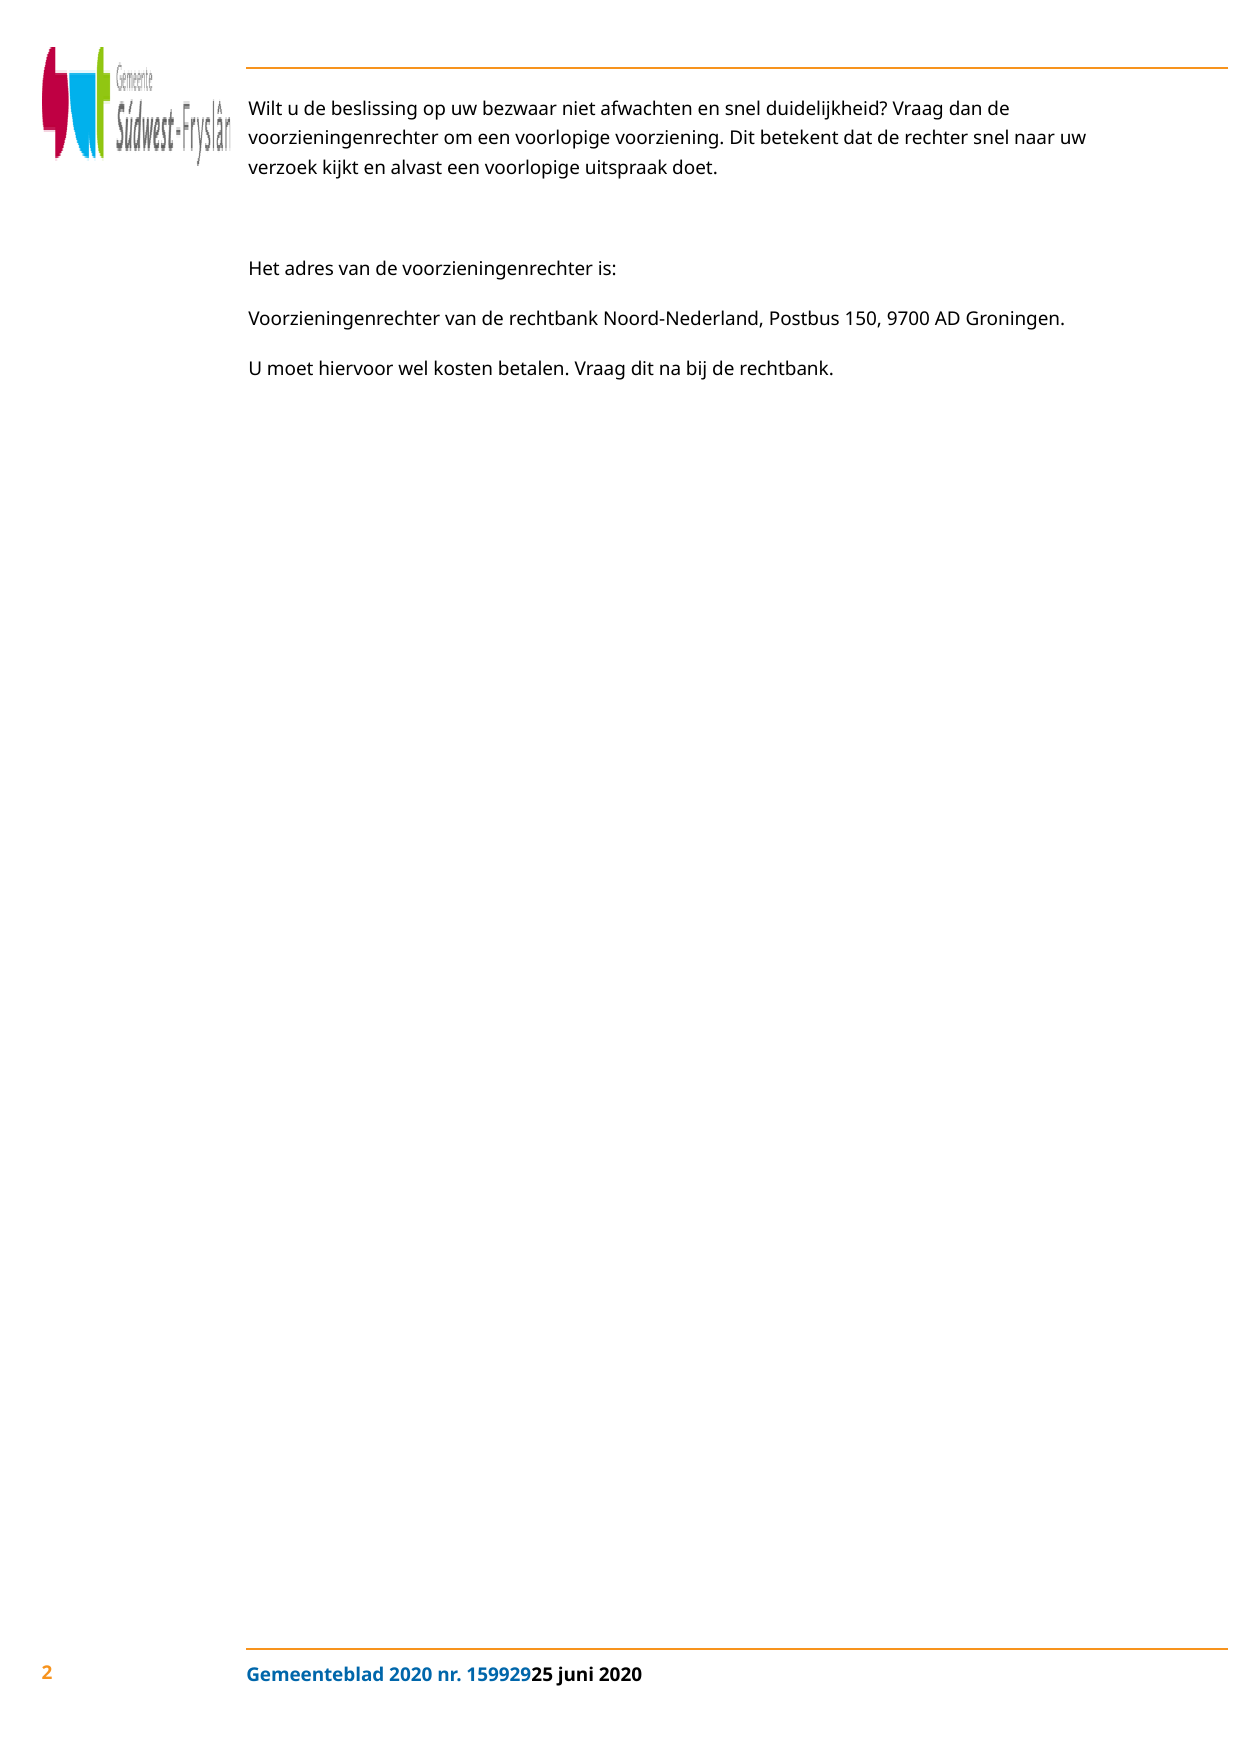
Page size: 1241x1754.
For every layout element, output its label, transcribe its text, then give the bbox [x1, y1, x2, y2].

picture [41, 47, 231, 172]
text Voorzieningenrechter van de rechtbank Noord-Nederland, Postbus 150, 9700 AD Groningen. [248, 305, 1152, 331]
text U moet hiervoor wel kosten betalen. Vraag dit na bij de rechtbank. [248, 356, 1152, 381]
text Het adres van de voorzieningenrechter is: [248, 255, 1152, 281]
text Wilt u de beslissing op uw bezwaar niet afwachten en snel duidelijkheid? Vraag dan de voorzieningenrechter om een voorlopige voorziening. Dit betekent dat de rechter snel naar uw verzoek kijkt en alvast een voorlopige uitspraak doet. [248, 95, 1152, 180]
